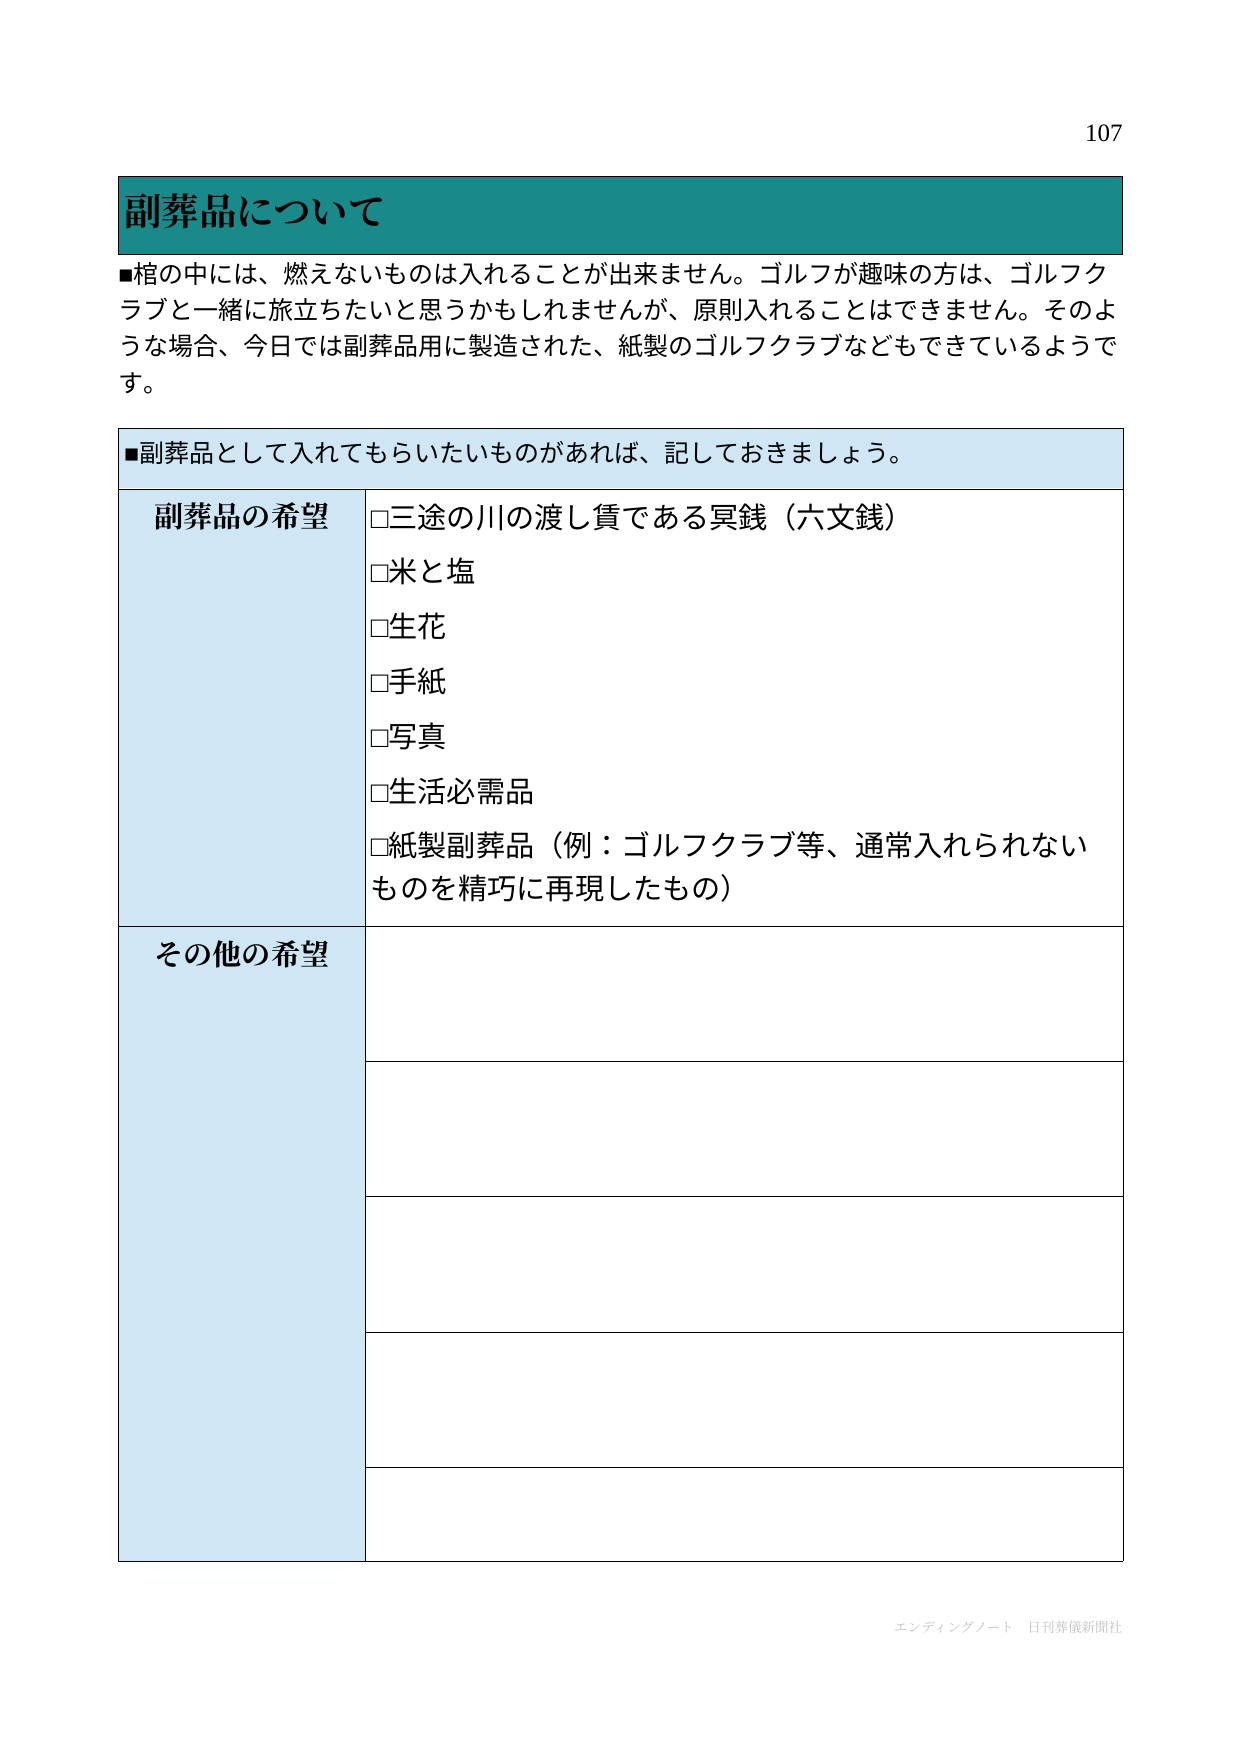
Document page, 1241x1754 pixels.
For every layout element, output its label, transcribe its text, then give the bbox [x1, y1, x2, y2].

table_cell [366, 1333, 1123, 1467]
table_cell [366, 927, 1123, 1061]
table_header ■副葬品として入れてもらいたいものがあれば、記しておきましょう。 [119, 429, 1123, 488]
table_cell [366, 1468, 1123, 1561]
table_cell [366, 1197, 1123, 1332]
text ■棺の中には、燃えないものは入れることが出来ません。ゴルフが趣味の方は、ゴルフクラブと一緒に旅立ちたいと思うかもしれませんが、原則入れることはできません。そのような場合、今日では副葬品用に製造された、紙製のゴルフクラブなどもできているようです。 [118, 255, 1122, 399]
table_header 副葬品について [119, 177, 1122, 254]
table_cell □三途の川の渡し賃である冥銭（六文銭） □米と塩 □生花 □手紙 □写真 □生活必需品 □紙製副葬品（例：ゴルフクラブ等、通常入れられないものを精巧に再現したもの） [366, 490, 1123, 926]
table_cell その他の希望 [119, 927, 365, 1561]
table_cell [366, 1062, 1123, 1196]
table_cell 副葬品の希望 [119, 490, 365, 926]
